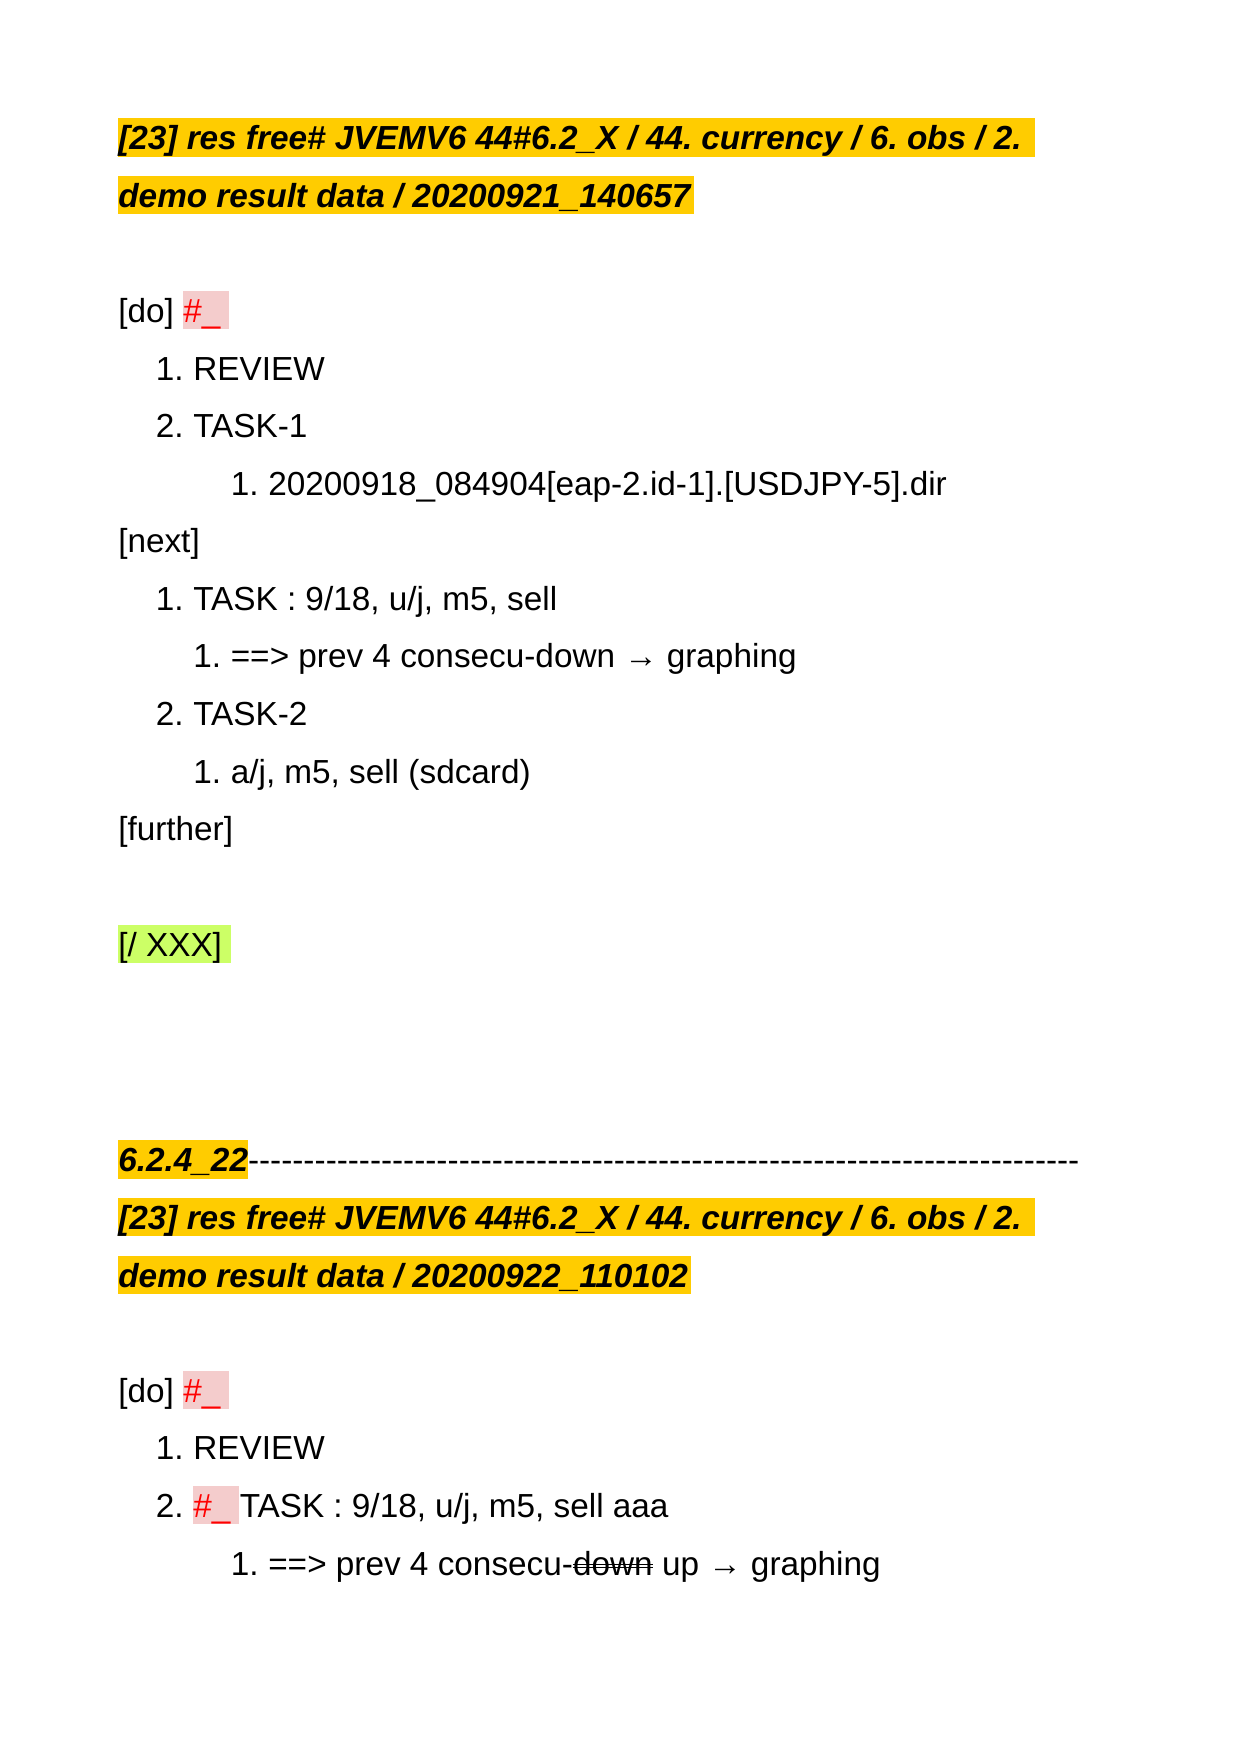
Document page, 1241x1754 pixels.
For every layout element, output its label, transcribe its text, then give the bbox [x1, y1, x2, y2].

list TASK-2 [156, 694, 1122, 733]
text [further] [118, 809, 1122, 848]
text 6.2.4_22--------------------------------------------------------------------------- [118, 1140, 1122, 1179]
list ==> prev 4 consecu-down → graphing [193, 637, 1122, 675]
list TASK : 9/18, u/j, m5, sell [156, 579, 1122, 617]
text [do] #_ [118, 1371, 1122, 1409]
list #_ TASK : 9/18, u/j, m5, sell aaa [156, 1486, 1122, 1524]
list a/j, m5, sell (sdcard) [193, 752, 1122, 790]
list ==> prev 4 consecu-down up → graphing [231, 1544, 1122, 1582]
list REVIEW [156, 1428, 1122, 1467]
text [do] #_ [118, 291, 1122, 329]
text [23] res free# JVEMV6 44#6.2_X / 44. currency / 6. obs / 2. demo result data / 20200921_140657 [118, 118, 1122, 214]
text [/ XXX] [118, 867, 1122, 963]
text [next] [118, 521, 1122, 560]
text [23] res free# JVEMV6 44#6.2_X / 44. currency / 6. obs / 2. demo result data / 20200922_110102 [118, 1198, 1122, 1294]
list TASK-1 [156, 406, 1122, 444]
list REVIEW [156, 348, 1122, 387]
list 20200918_084904[eap-2.id-1].[USDJPY-5].dir [231, 464, 1122, 502]
